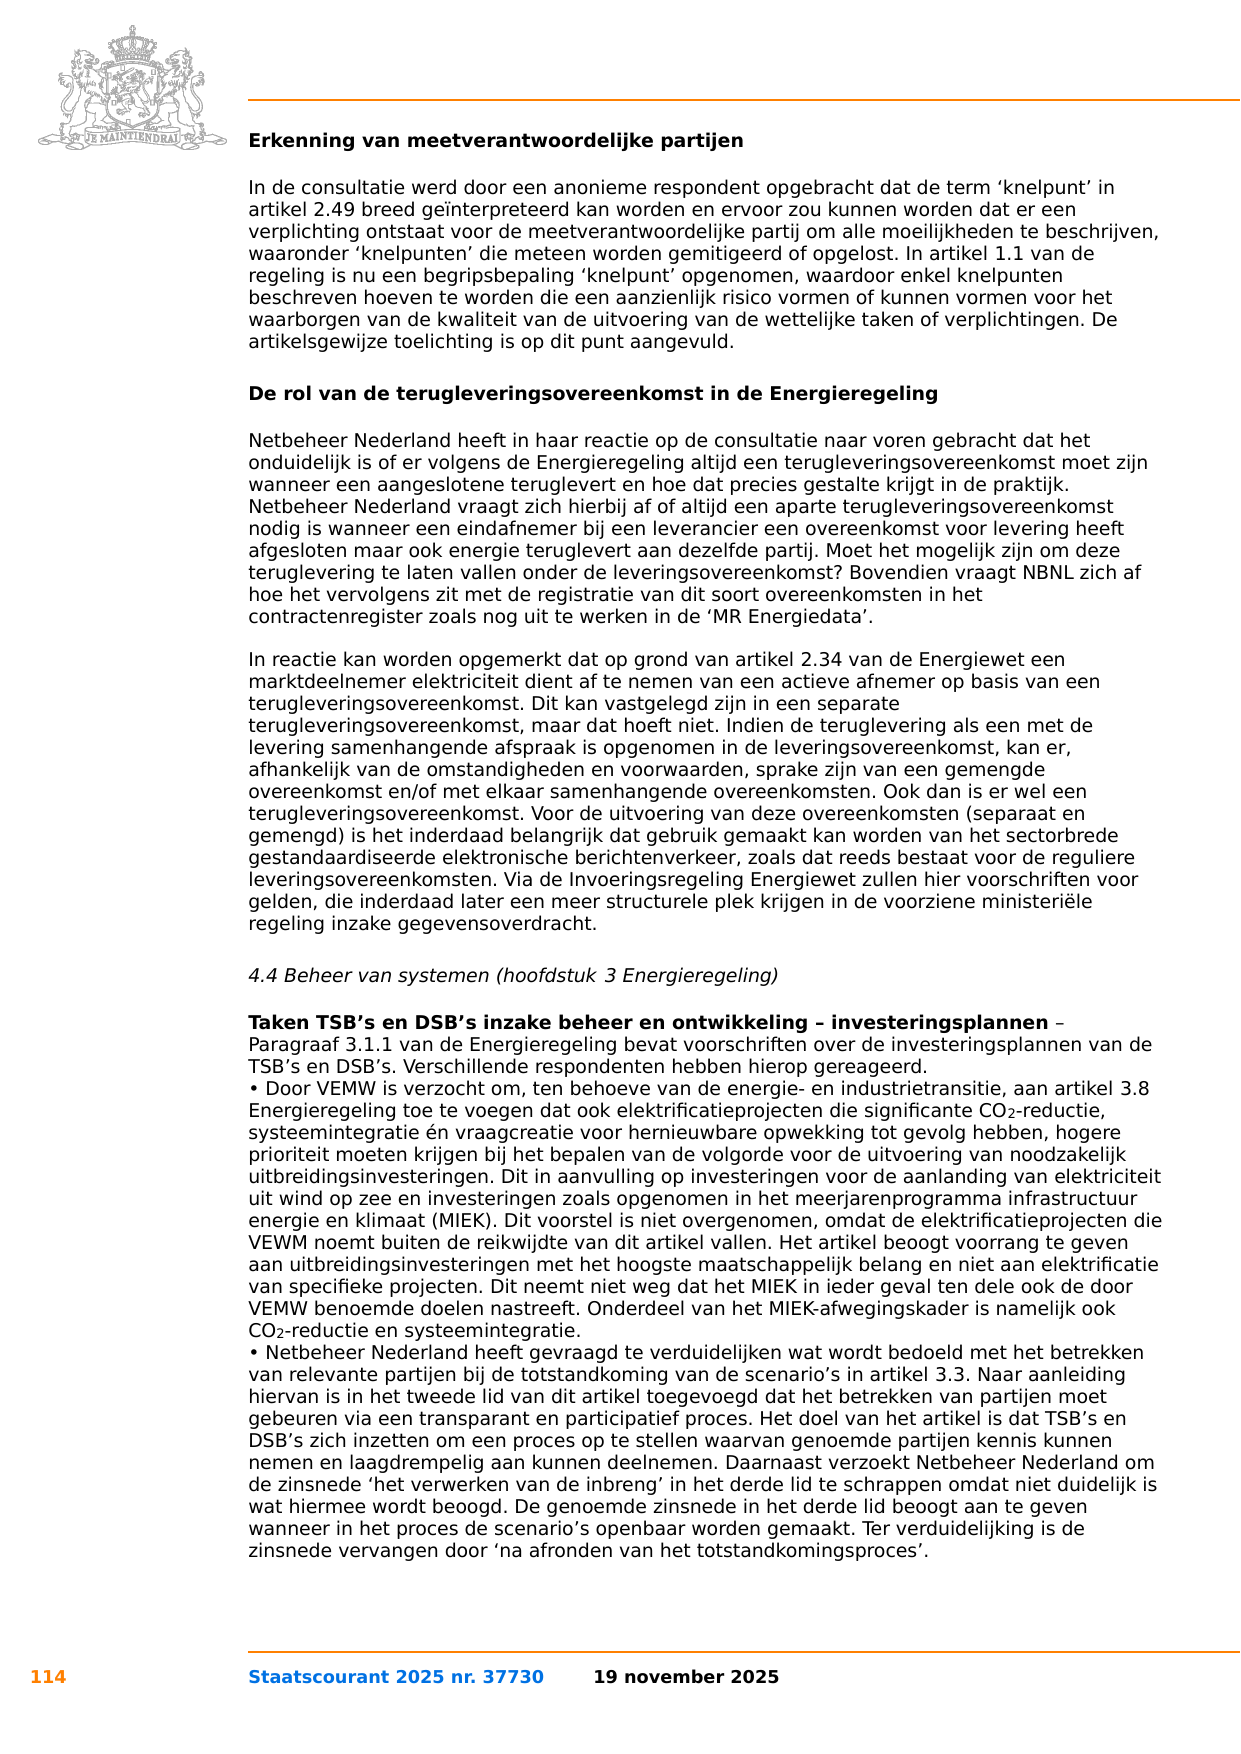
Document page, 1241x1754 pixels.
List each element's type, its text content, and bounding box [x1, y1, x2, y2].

subtitle 4.4 Beheer van systemen (hoofdstuk 3 Energieregeling) [248, 965, 1163, 987]
text Taken TSB’s en DSB’s inzake beheer en ontwikkeling – investeringsplannen – Paragraaf 3.1.1 van de Energieregeling bevat voorschriften over de investeringsplannen van de TSB’s en DSB’s. Verschillende respondenten hebben hierop gereageerd. [248, 1012, 1163, 1078]
text • Netbeheer Nederland heeft gevraagd te verduidelijken wat wordt bedoeld met het betrekken van relevante partijen bij de totstandkoming van de scenario’s in artikel 3.3. Naar aanleiding hiervan is in het tweede lid van dit artikel toegevoegd dat het betrekken van partijen moet gebeuren via een transparant en participatief proces. Het doel van het artikel is dat TSB’s en DSB’s zich inzetten om een proces op te stellen waarvan genoemde partijen kennis kunnen nemen en laagdrempelig aan kunnen deelnemen. Daarnaast verzoekt Netbeheer Nederland om de zinsnede ‘het verwerken van de inbreng’ in het derde lid te schrappen omdat niet duidelijk is wat hiermee wordt beoogd. De genoemde zinsnede in het derde lid beoogt aan te geven wanneer in het proces de scenario’s openbaar worden gemaakt. Ter verduidelijking is de zinsnede vervangen door ‘na afronden van het totstandkomingsproces’. [248, 1342, 1163, 1562]
picture [38, 25, 227, 150]
text In de consultatie werd door een anonieme respondent opgebracht dat de term ‘knelpunt’ in artikel 2.49 breed geïnterpreteerd kan worden en ervoor zou kunnen worden dat er een verplichting ontstaat voor de meetverantwoordelijke partij om alle moeilijkheden te beschrijven, waaronder ‘knelpunten’ die meteen worden gemitigeerd of opgelost. In artikel 1.1 van de regeling is nu een begripsbepaling ‘knelpunt’ opgenomen, waardoor enkel knelpunten beschreven hoeven te worden die een aanzienlijk risico vormen of kunnen vormen voor het waarborgen van de kwaliteit van de uitvoering van de wettelijke taken of verplichtingen. De artikelsgewijze toelichting is op dit punt aangevuld. [248, 177, 1163, 353]
subtitle Erkenning van meetverantwoordelijke partijen [248, 130, 1163, 152]
text • Door VEMW is verzocht om, ten behoeve van de energie- en industrietransitie, aan artikel 3.8 Energieregeling toe te voegen dat ook elektrificatieprojecten die significante CO2-reductie, systeemintegratie én vraagcreatie voor hernieuwbare opwekking tot gevolg hebben, hogere prioriteit moeten krijgen bij het bepalen van de volgorde voor de uitvoering van noodzakelijk uitbreidingsinvesteringen. Dit in aanvulling op investeringen voor de aanlanding van elektriciteit uit wind op zee en investeringen zoals opgenomen in het meerjarenprogramma infrastructuur energie en klimaat (MIEK). Dit voorstel is niet overgenomen, omdat de elektrificatieprojecten die VEWM noemt buiten de reikwijdte van dit artikel vallen. Het artikel beoogt voorrang te geven aan uitbreidingsinvesteringen met het hoogste maatschappelijk belang en niet aan elektrificatie van specifieke projecten. Dit neemt niet weg dat het MIEK in ieder geval ten dele ook de door VEMW benoemde doelen nastreeft. Onderdeel van het MIEK-afwegingskader is namelijk ook CO2-reductie en systeemintegratie. [248, 1078, 1163, 1342]
text In reactie kan worden opgemerkt dat op grond van artikel 2.34 van de Energiewet een marktdeelnemer elektriciteit dient af te nemen van een actieve afnemer op basis van een terugleveringsovereenkomst. Dit kan vastgelegd zijn in een separate terugleveringsovereenkomst, maar dat hoeft niet. Indien de teruglevering als een met de levering samenhangende afspraak is opgenomen in de leveringsovereenkomst, kan er, afhankelijk van de omstandigheden en voorwaarden, sprake zijn van een gemengde overeenkomst en/of met elkaar samenhangende overeenkomsten. Ook dan is er wel een terugleveringsovereenkomst. Voor de uitvoering van deze overeenkomsten (separaat en gemengd) is het inderdaad belangrijk dat gebruik gemaakt kan worden van het sectorbrede gestandaardiseerde elektronische berichtenverkeer, zoals dat reeds bestaat voor de reguliere leveringsovereenkomsten. Via de Invoeringsregeling Energiewet zullen hier voorschriften voor gelden, die inderdaad later een meer structurele plek krijgen in de voorziene ministeriële regeling inzake gegevensoverdracht. [248, 649, 1163, 935]
text Netbeheer Nederland heeft in haar reactie op de consultatie naar voren gebracht dat het onduidelijk is of er volgens de Energieregeling altijd een terugleveringsovereenkomst moet zijn wanneer een aangeslotene teruglevert en hoe dat precies gestalte krijgt in de praktijk. Netbeheer Nederland vraagt zich hierbij af of altijd een aparte terugleveringsovereenkomst nodig is wanneer een eindafnemer bij een leverancier een overeenkomst voor levering heeft afgesloten maar ook energie teruglevert aan dezelfde partij. Moet het mogelijk zijn om deze teruglevering te laten vallen onder de leveringsovereenkomst? Bovendien vraagt NBNL zich af hoe het vervolgens zit met de registratie van dit soort overeenkomsten in het contractenregister zoals nog uit te werken in de ‘MR Energiedata’. [248, 430, 1163, 627]
subtitle De rol van de terugleveringsovereenkomst in de Energieregeling [248, 383, 1163, 405]
